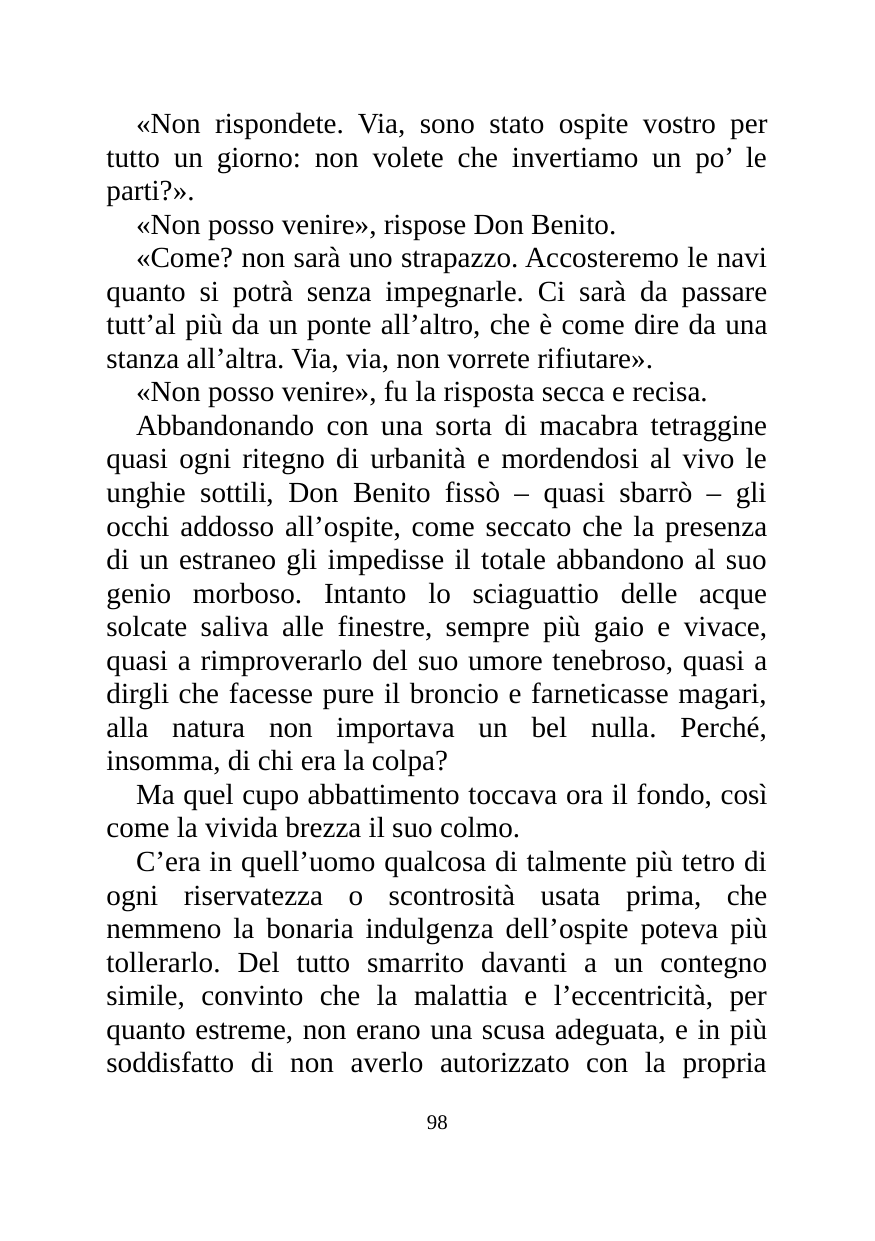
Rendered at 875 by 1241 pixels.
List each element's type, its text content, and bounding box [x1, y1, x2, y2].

text «Come? non sarà uno strapazzo. Accosteremo le navi quanto si potrà senza impegnarle. Ci sarà da passare tutt’al più da un ponte all’altro, che è come dire da una stanza all’altra. Via, via, non vorrete rifiutare». [106, 240, 768, 374]
text Ma quel cupo abbattimento toccava ora il fondo, così come la vivida brezza il suo colmo. [106, 777, 768, 844]
text «Non posso venire», fu la risposta secca e recisa. [106, 374, 768, 408]
text «Non posso venire», rispose Don Benito. [106, 207, 768, 240]
text Abbandonando con una sorta di macabra tetraggine quasi ogni ritegno di urbanità e mordendosi al vivo le unghie sottili, Don Benito fissò – quasi sbarrò – gli occhi addosso all’ospite, come seccato che la presenza di un estraneo gli impedisse il totale abbandono al suo genio morboso. Intanto lo sciaguattio delle acque solcate saliva alle finestre, sempre più gaio e vivace, quasi a rimproverarlo del suo umore tenebroso, quasi a dirgli che facesse pure il broncio e farneticasse magari, alla natura non importava un bel nulla. Perché, insomma, di chi era la colpa? [106, 408, 768, 777]
text C’era in quell’uomo qualcosa di talmente più tetro di ogni riservatezza o scontrosità usata prima, che nemmeno la bonaria indulgenza dell’ospite poteva più tollerarlo. Del tutto smarrito davanti a un contegno simile, convinto che la malattia e l’eccentricità, per quanto estreme, non erano una scusa adeguata, e in più soddisfatto di non averlo autorizzato con la propria [106, 844, 768, 1079]
text «Non rispondete. Via, sono stato ospite vostro per tutto un giorno: non volete che invertiamo un po’ le parti?». [106, 106, 768, 207]
